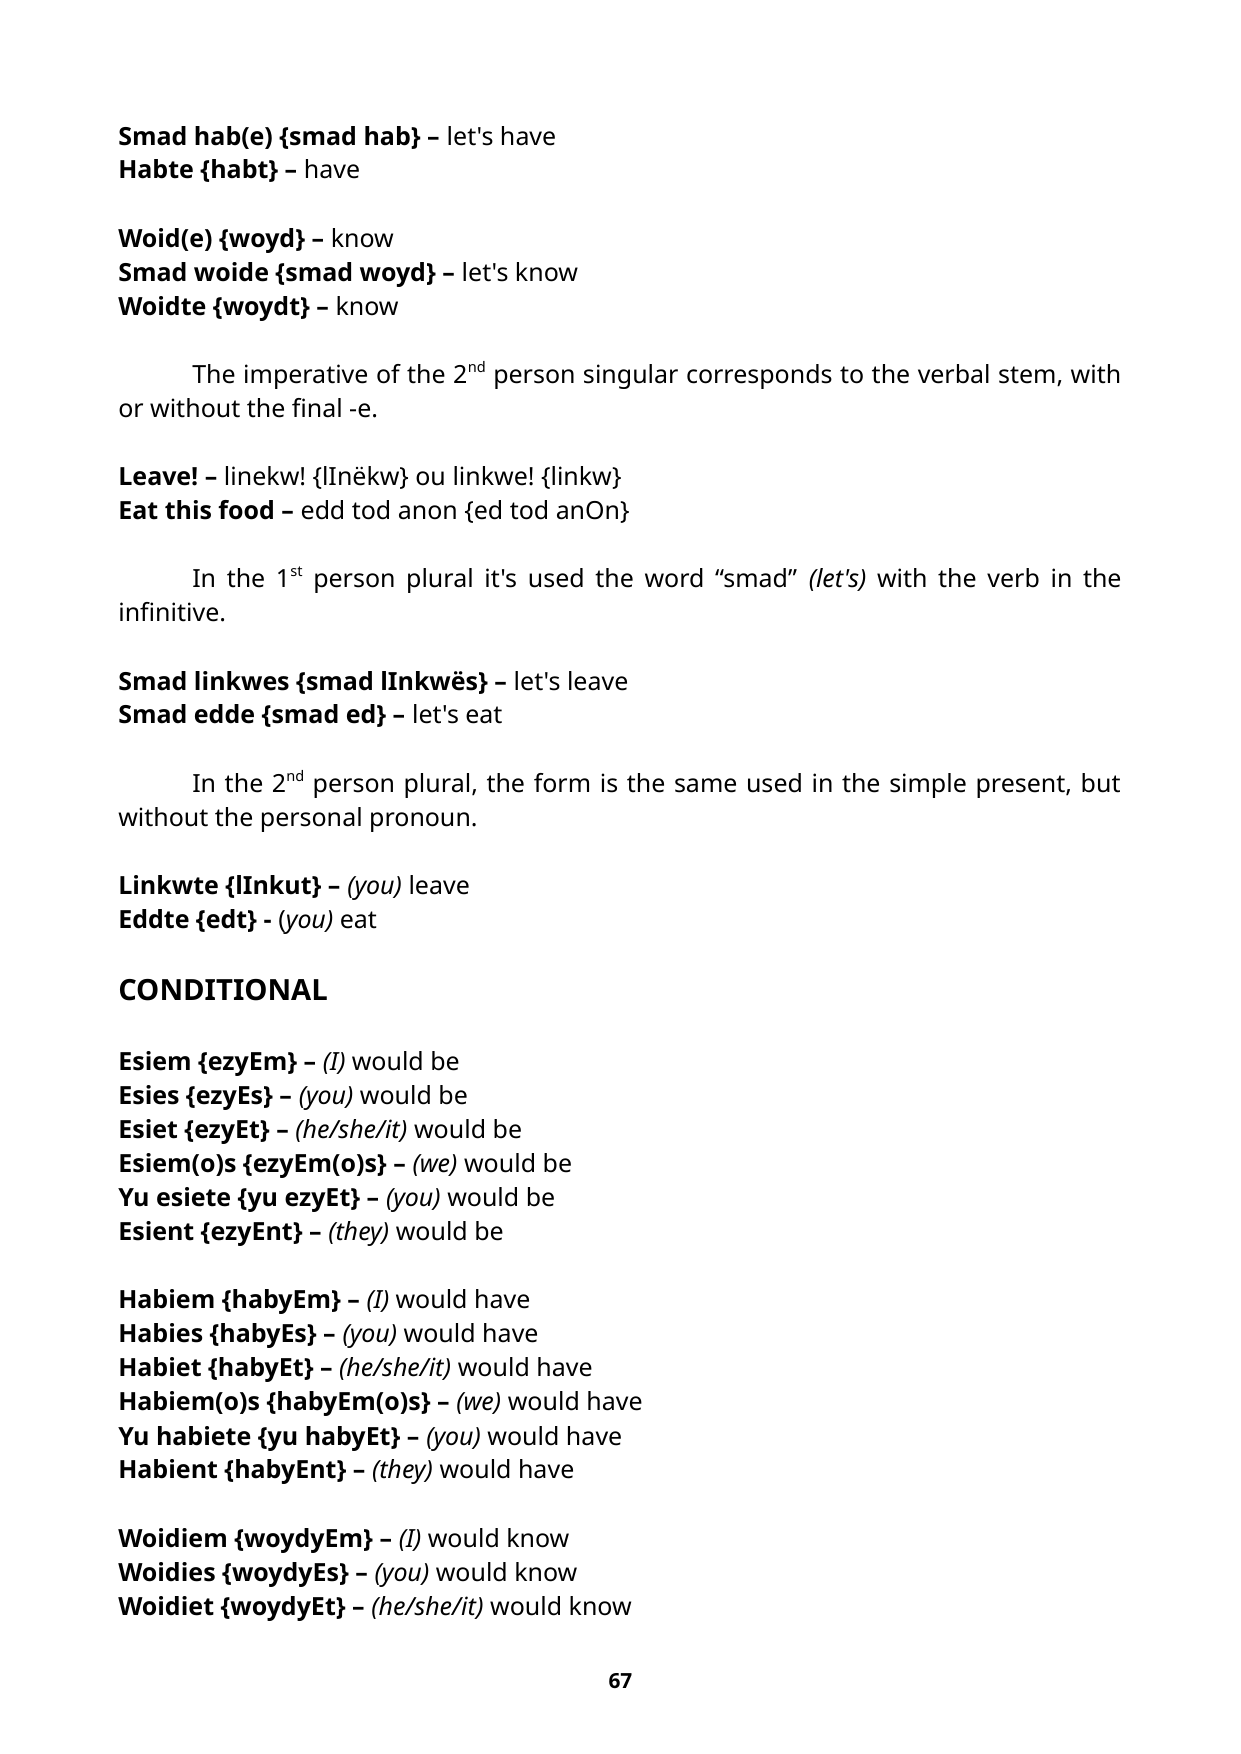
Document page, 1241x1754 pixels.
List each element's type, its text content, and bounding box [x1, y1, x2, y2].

text Esiem {ezyEm} – (I) would be [118, 1043, 1122, 1077]
text Esiet {ezyEt} – (he/she/it) would be [118, 1112, 1122, 1146]
text Smad edde {smad ed} – let's eat [118, 697, 1122, 731]
text In the 2nd person plural, the form is the same used in the simple present, but without the personal pronoun. [118, 765, 1122, 833]
text Yu esiete {yu ezyEt} – (you) would be [118, 1180, 1122, 1214]
subtitle CONDITIONAL [118, 970, 1122, 1009]
text Woidiet {woydyEt} – (he/she/it) would know [118, 1588, 1122, 1622]
text Eat this food – edd tod anon {ed tod anOn} [118, 493, 1122, 527]
text Esies {ezyEs} – (you) would be [118, 1077, 1122, 1112]
text Habiem {habyEm} – (I) would have [118, 1282, 1122, 1316]
text Habiem(o)s {habyEm(o)s} – (we) would have [118, 1384, 1122, 1418]
text Woidiem {woydyEm} – (I) would know [118, 1520, 1122, 1554]
text Esient {ezyEnt} – (they) would be [118, 1214, 1122, 1248]
text The imperative of the 2nd person singular corresponds to the verbal stem, with or without the final -e. [118, 357, 1122, 425]
text Habient {habyEnt} – (they) would have [118, 1452, 1122, 1486]
text Smad woide {smad woyd} – let's know [118, 254, 1122, 288]
text In the 1st person plural it's used the word “smad” (let's) with the verb in the infinitive. [118, 561, 1122, 629]
text Eddte {edt} - (you) eat [118, 902, 1122, 936]
text Woidte {woydt} – know [118, 288, 1122, 322]
text Linkwte {lInkut} – (you) leave [118, 867, 1122, 902]
text Habte {habt} – have [118, 152, 1122, 186]
text Woid(e) {woyd} – know [118, 220, 1122, 254]
text Smad hab(e) {smad hab} – let's have [118, 118, 1122, 152]
text Woidies {woydyEs} – (you) would know [118, 1554, 1122, 1588]
text Habiet {habyEt} – (he/she/it) would have [118, 1350, 1122, 1384]
text Smad linkwes {smad lInkwës} – let's leave [118, 663, 1122, 697]
text Esiem(o)s {ezyEm(o)s} – (we) would be [118, 1146, 1122, 1180]
text Leave! – linekw! {lInëkw} ou linkwe! {linkw} [118, 459, 1122, 493]
text Yu habiete {yu habyEt} – (you) would have [118, 1418, 1122, 1452]
text Habies {habyEs} – (you) would have [118, 1316, 1122, 1350]
